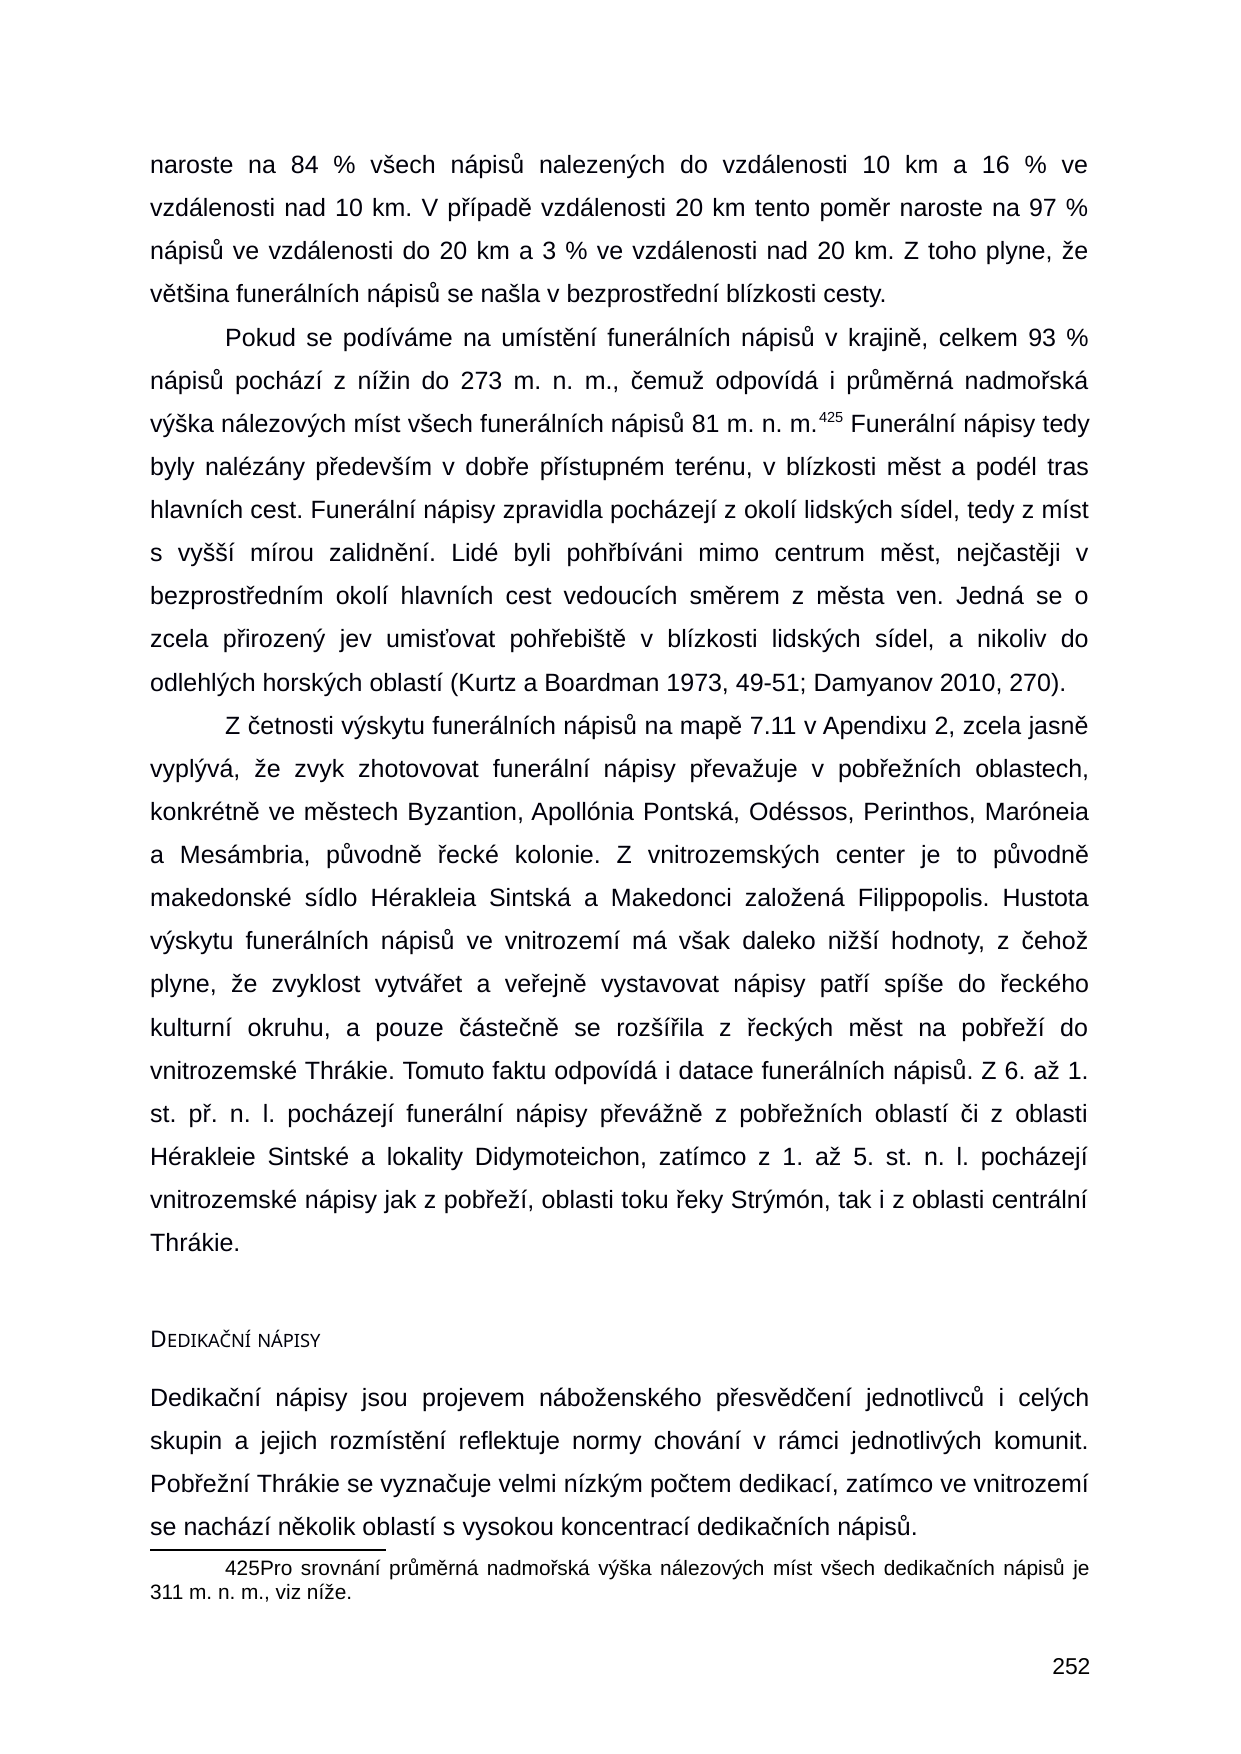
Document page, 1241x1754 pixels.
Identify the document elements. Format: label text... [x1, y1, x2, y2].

text Pro srovnání průměrná nadmořská výška nálezových míst všech dedikačních nápisů je 311 m. n. m., viz níže. [150, 1556, 1090, 1604]
text Pokud se podíváme na umístění funerálních nápisů v krajině, celkem 93 % nápisů pochází z nížin do 273 m. n. m., čemuž odpovídá i průměrná nadmořská výška nálezových míst všech funerálních nápisů 81 m. n. m. Funerální nápisy tedy byly nalézány především v dobře přístupném terénu, v blízkosti měst a podél tras hlavních cest. Funerální nápisy zpravidla pocházejí z okolí lidských sídel, tedy z míst s vyšší mírou zalidnění. Lidé byli pohřbíváni mimo centrum měst, nejčastěji v bezprostředním okolí hlavních cest vedoucích směrem z města ven. Jedná se o zcela přirozený jev umisťovat pohřebiště v blízkosti lidských sídel, a nikoliv do odlehlých horských oblastí (Kurtz a Boardman 1973, 49-51; Damyanov 2010, 270). [150, 322, 1090, 696]
text Z četnosti výskytu funerálních nápisů na mapě 7.11 v Apendixu 2, zcela jasně vyplývá, že zvyk zhotovovat funerální nápisy převažuje v pobřežních oblastech, konkrétně ve městech Byzantion, Apollónia Pontská, Odéssos, Perinthos, Maróneia a Mesámbria, původně řecké kolonie. Z vnitrozemských center je to původně makedonské sídlo Hérakleia Sintská a Makedonci založená Filippopolis. Hustota výskytu funerálních nápisů ve vnitrozemí má však daleko nižší hodnoty, z čehož plyne, že zvyklost vytvářet a veřejně vystavovat nápisy patří spíše do řeckého kulturní okruhu, a pouze částečně se rozšířila z řeckých měst na pobřeží do vnitrozemské Thrákie. Tomuto faktu odpovídá i datace funerálních nápisů. Z 6. až 1. st. př. n. l. pocházejí funerální nápisy převážně z pobřežních oblastí či z oblasti Hérakleie Sintské a lokality Didymoteichon, zatímco z 1. až 5. st. n. l. pocházejí vnitrozemské nápisy jak z pobřeží, oblasti toku řeky Strýmón, tak i z oblasti centrální Thrákie. [150, 711, 1090, 1257]
subtitle Dedikační nápisy [150, 1323, 1090, 1354]
text naroste na 84 % všech nápisů nalezených do vzdálenosti 10 km a 16 % ve vzdálenosti nad 10 km. V případě vzdálenosti 20 km tento poměr naroste na 97 % nápisů ve vzdálenosti do 20 km a 3 % ve vzdálenosti nad 20 km. Z toho plyne, že většina funerálních nápisů se našla v bezprostřední blízkosti cesty. [150, 150, 1090, 308]
text Dedikační nápisy jsou projevem náboženského přesvědčení jednotlivců i celých skupin a jejich rozmístění reflektuje normy chování v rámci jednotlivých komunit. Pobřežní Thrákie se vyznačuje velmi nízkým počtem dedikací, zatímco ve vnitrozemí se nachází několik oblastí s vysokou koncentrací dedikačních nápisů. [150, 1383, 1090, 1541]
